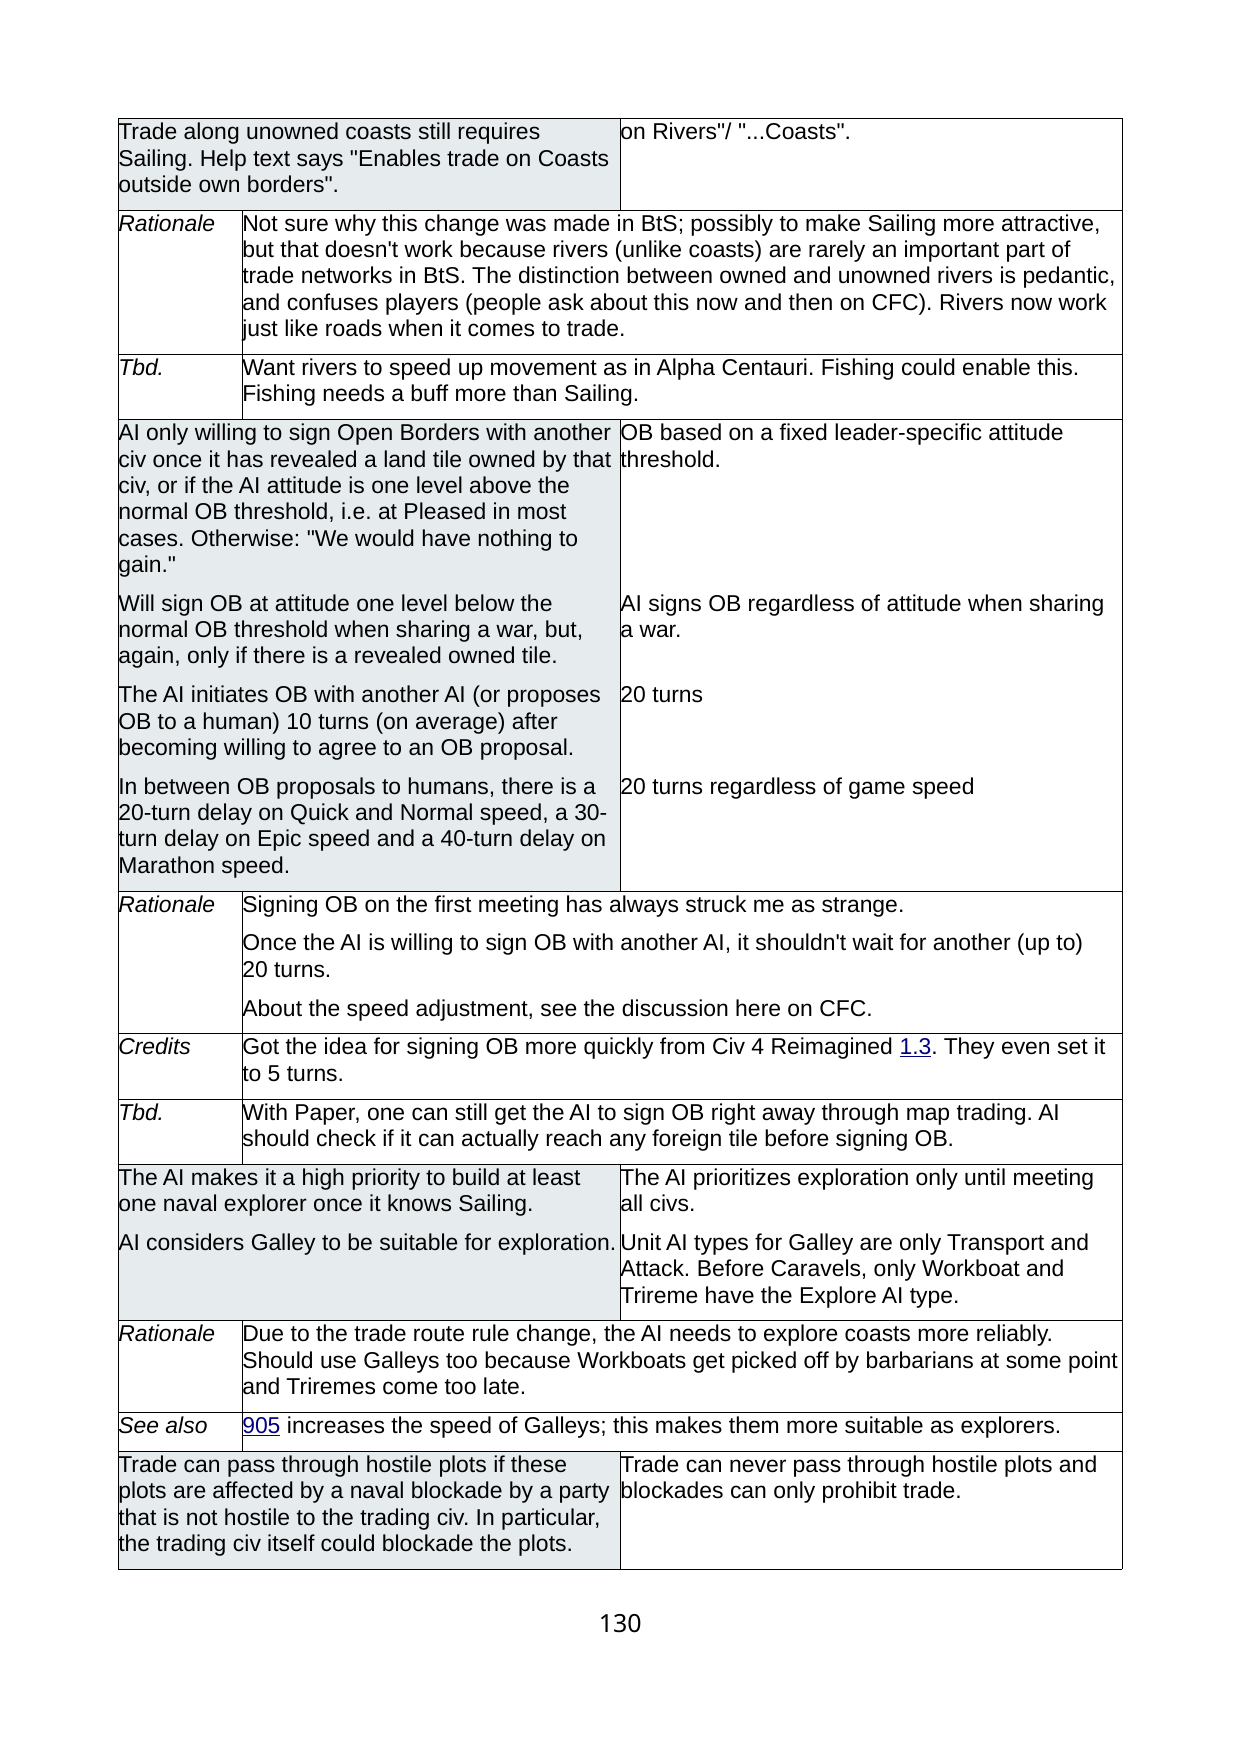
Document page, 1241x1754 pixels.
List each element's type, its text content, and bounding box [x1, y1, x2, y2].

table_cell Not sure why this change was made in BtS; possibly to make Sailing more attractive, but that doesn't work because rivers (unlike coasts) are rarely an important part of trade networks in BtS. The distinction between owned and unowned rivers is pedantic, and confuses players (people ask about this now and then on CFC). Rivers now work just like roads when it comes to trade. [243, 211, 1122, 354]
table_cell Trade along unowned coasts still requires Sailing. Help text says "Enables trade on Coasts outside own borders". [119, 119, 620, 210]
table_cell AI only willing to sign Open Borders with another civ once it has revealed a land tile owned by that civ, or if the AI attitude is one level above the normal OB threshold, i.e. at Pleased in most cases. Otherwise: "We would have nothing to gain." Will sign OB at attitude one level below the normal OB threshold when sharing a war, but, again, only if there is a revealed owned tile. The AI initiates OB with another AI (or proposes OB to a human) 10 turns (on average) after becoming willing to agree to an OB proposal. In between OB proposals to humans, there is a 20-turn delay on Quick and Normal speed, a 30-turn delay on Epic speed and a 40-turn delay on Marathon speed. [119, 420, 620, 891]
table_cell See also [119, 1413, 242, 1451]
table_cell Want rivers to speed up movement as in Alpha Centauri. Fishing could enable this. Fishing needs a buff more than Sailing. [243, 355, 1122, 419]
table_cell Trade can pass through hostile plots if these plots are affected by a naval blockade by a party that is not hostile to the trading civ. In particular, the trading civ itself could blockade the plots. [119, 1452, 620, 1569]
table_cell Rationale [119, 892, 242, 1033]
table_cell Trade can never pass through hostile plots and blockades can only prohibit trade. [621, 1452, 1122, 1569]
table_cell With Paper, one can still get the AI to sign OB right away through map trading. AI should check if it can actually reach any foreign tile before signing OB. [243, 1100, 1122, 1164]
table_cell Signing OB on the first meeting has always struck me as strange. Once the AI is willing to sign OB with another AI, it shouldn't wait for another (up to) 20 turns. About the speed adjustment, see the discussion here on CFC. [243, 892, 1122, 1033]
table_cell The AI makes it a high priority to build at least one naval explorer once it knows Sailing. AI considers Galley to be suitable for exploration. [119, 1165, 620, 1320]
table_cell OB based on a fixed leader-specific attitude threshold. AI signs OB regardless of attitude when sharing a war. 20 turns 20 turns regardless of game speed [621, 420, 1122, 891]
table_cell on Rivers"/ "...Coasts". [621, 119, 1122, 210]
table_cell The AI prioritizes exploration only until meeting all civs. Unit AI types for Galley are only Transport and Attack. Before Caravels, only Workboat and Trireme have the Explore AI type. [621, 1165, 1122, 1320]
table_cell 905 increases the speed of Galleys; this makes them more suitable as explorers. [243, 1413, 1122, 1451]
table_cell Credits [119, 1034, 242, 1098]
table_cell Got the idea for signing OB more quickly from Civ 4 Reimagined 1.3. They even set it to 5 turns. [243, 1034, 1122, 1098]
table_cell Tbd. [119, 355, 242, 419]
table_cell Due to the trade route rule change, the AI needs to explore coasts more reliably. Should use Galleys too because Workboats get picked off by barbarians at some point and Triremes come too late. [243, 1321, 1122, 1412]
table_cell Rationale [119, 211, 242, 354]
table_cell Rationale [119, 1321, 242, 1412]
table_cell Tbd. [119, 1100, 242, 1164]
